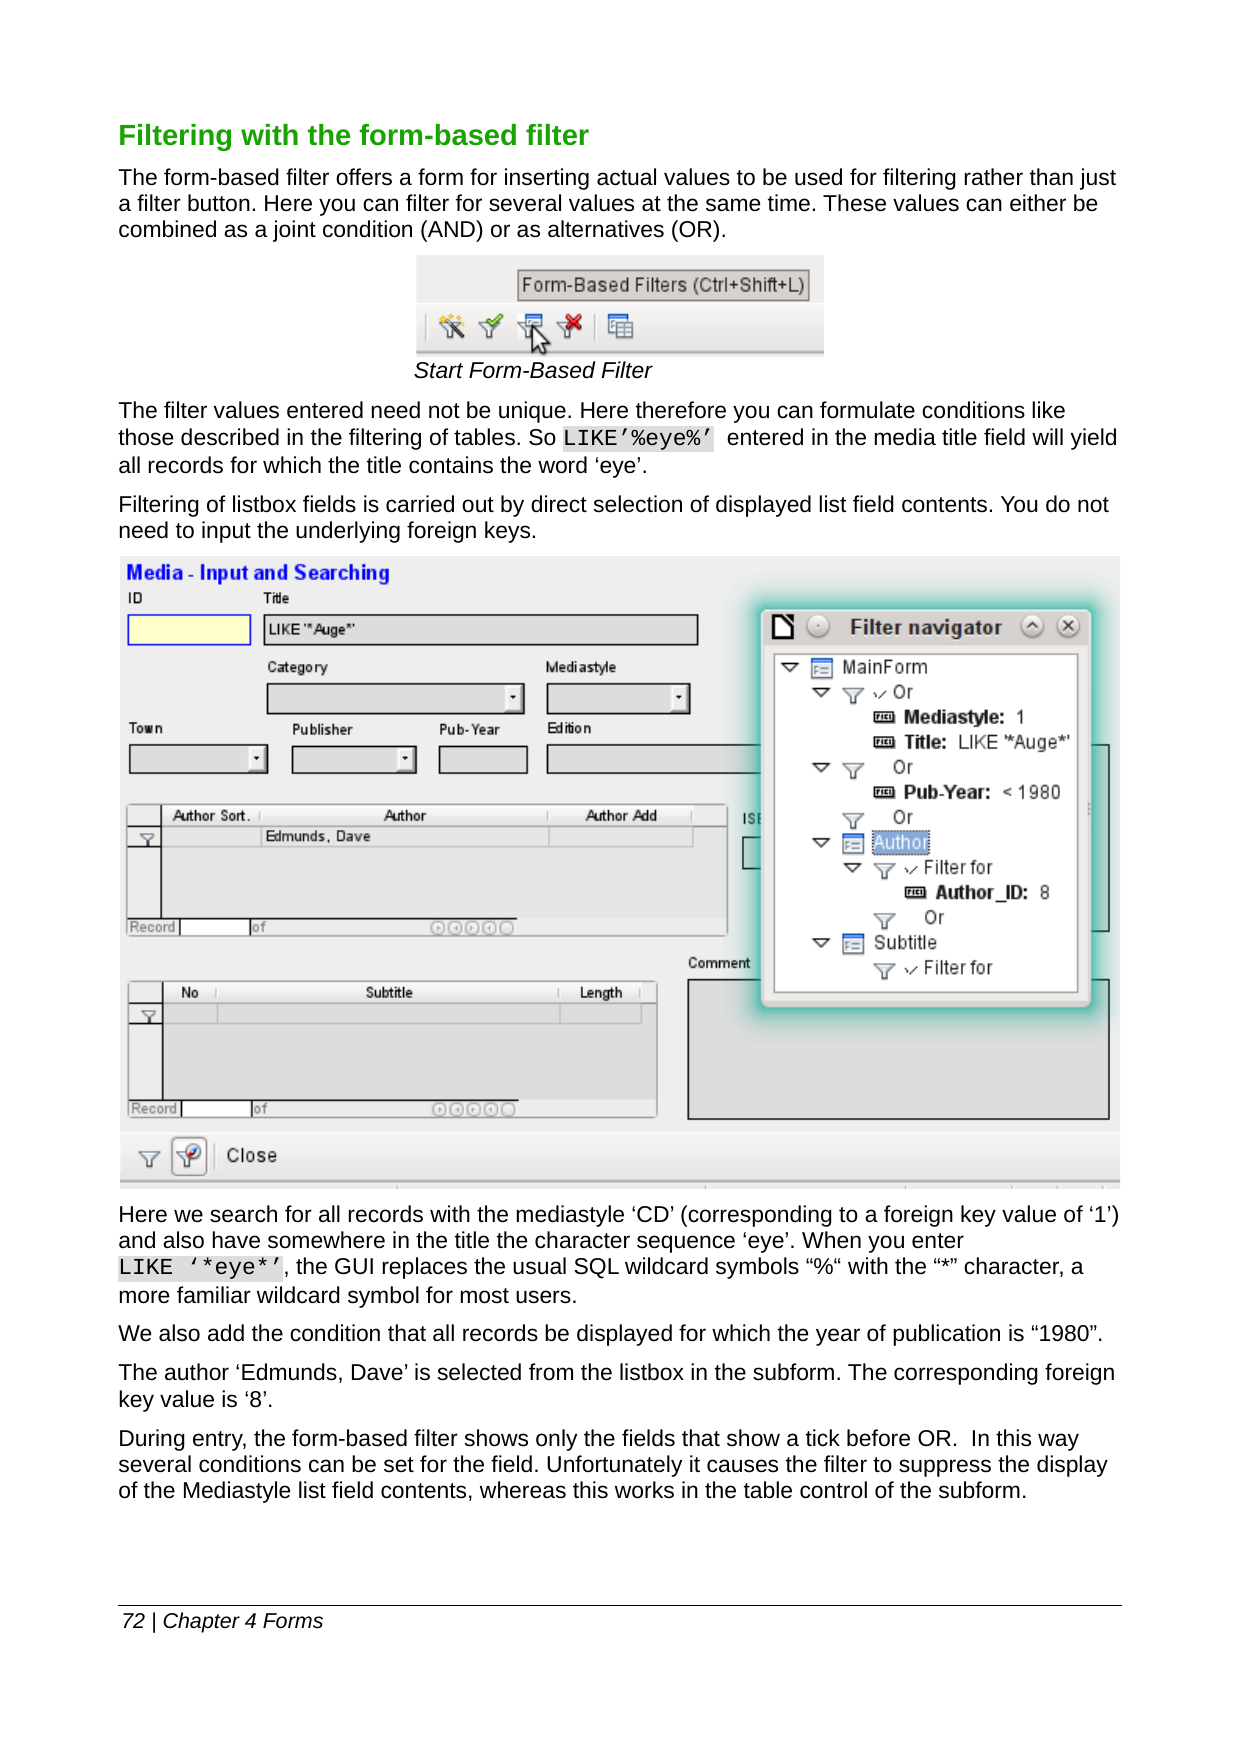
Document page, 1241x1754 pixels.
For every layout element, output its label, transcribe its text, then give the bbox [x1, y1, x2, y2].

text The author ‘Edmunds, Dave’ is selected from the listbox in the subform. The corresponding foreign key value is ‘8’. [118, 1359, 1122, 1412]
subtitle Filtering with the form-based filter [118, 118, 1122, 152]
text The form-based filter offers a form for inserting actual values to be used for filtering rather than just a filter button. Here you can filter for several values at the same time. These values can either be combined as a joint condition (AND) or as alternatives (OR). [118, 163, 1122, 242]
text Here we search for all records with the mediastyle ‘CD’ (corresponding to a foreign key value of ‘1’) and also have somewhere in the title the character sequence ‘eye’. When you enter LIKE ‘*eye*’, the GUI replaces the usual SQL wildcard symbols “%“ with the “*” character, a more familiar wildcard symbol for most users. [118, 1201, 1122, 1308]
text Start Form-Based Filter [414, 357, 827, 383]
text The filter values entered need not be unique. Here therefore you can formulate conditions like those described in the filtering of tables. So LIKE’%eye%’ entered in the media title field will yield all records for which the title contains the word ‘eye’. [118, 397, 1122, 478]
text During entry, the form-based filter shows only the fields that show a tick before OR. In this way several conditions can be set for the field. Unfortunately it causes the filter to suppress the display of the Mediastyle list field contents, whereas this works in the table control of the subform. [118, 1424, 1122, 1503]
picture [120, 556, 1121, 1189]
text Filtering of listbox fields is carried out by direct selection of displayed list field contents. You do not need to input the underlying foreign keys. [118, 491, 1122, 543]
text We also add the condition that all records be displayed for which the year of publication is “1980”. [118, 1320, 1122, 1347]
picture [416, 255, 824, 357]
